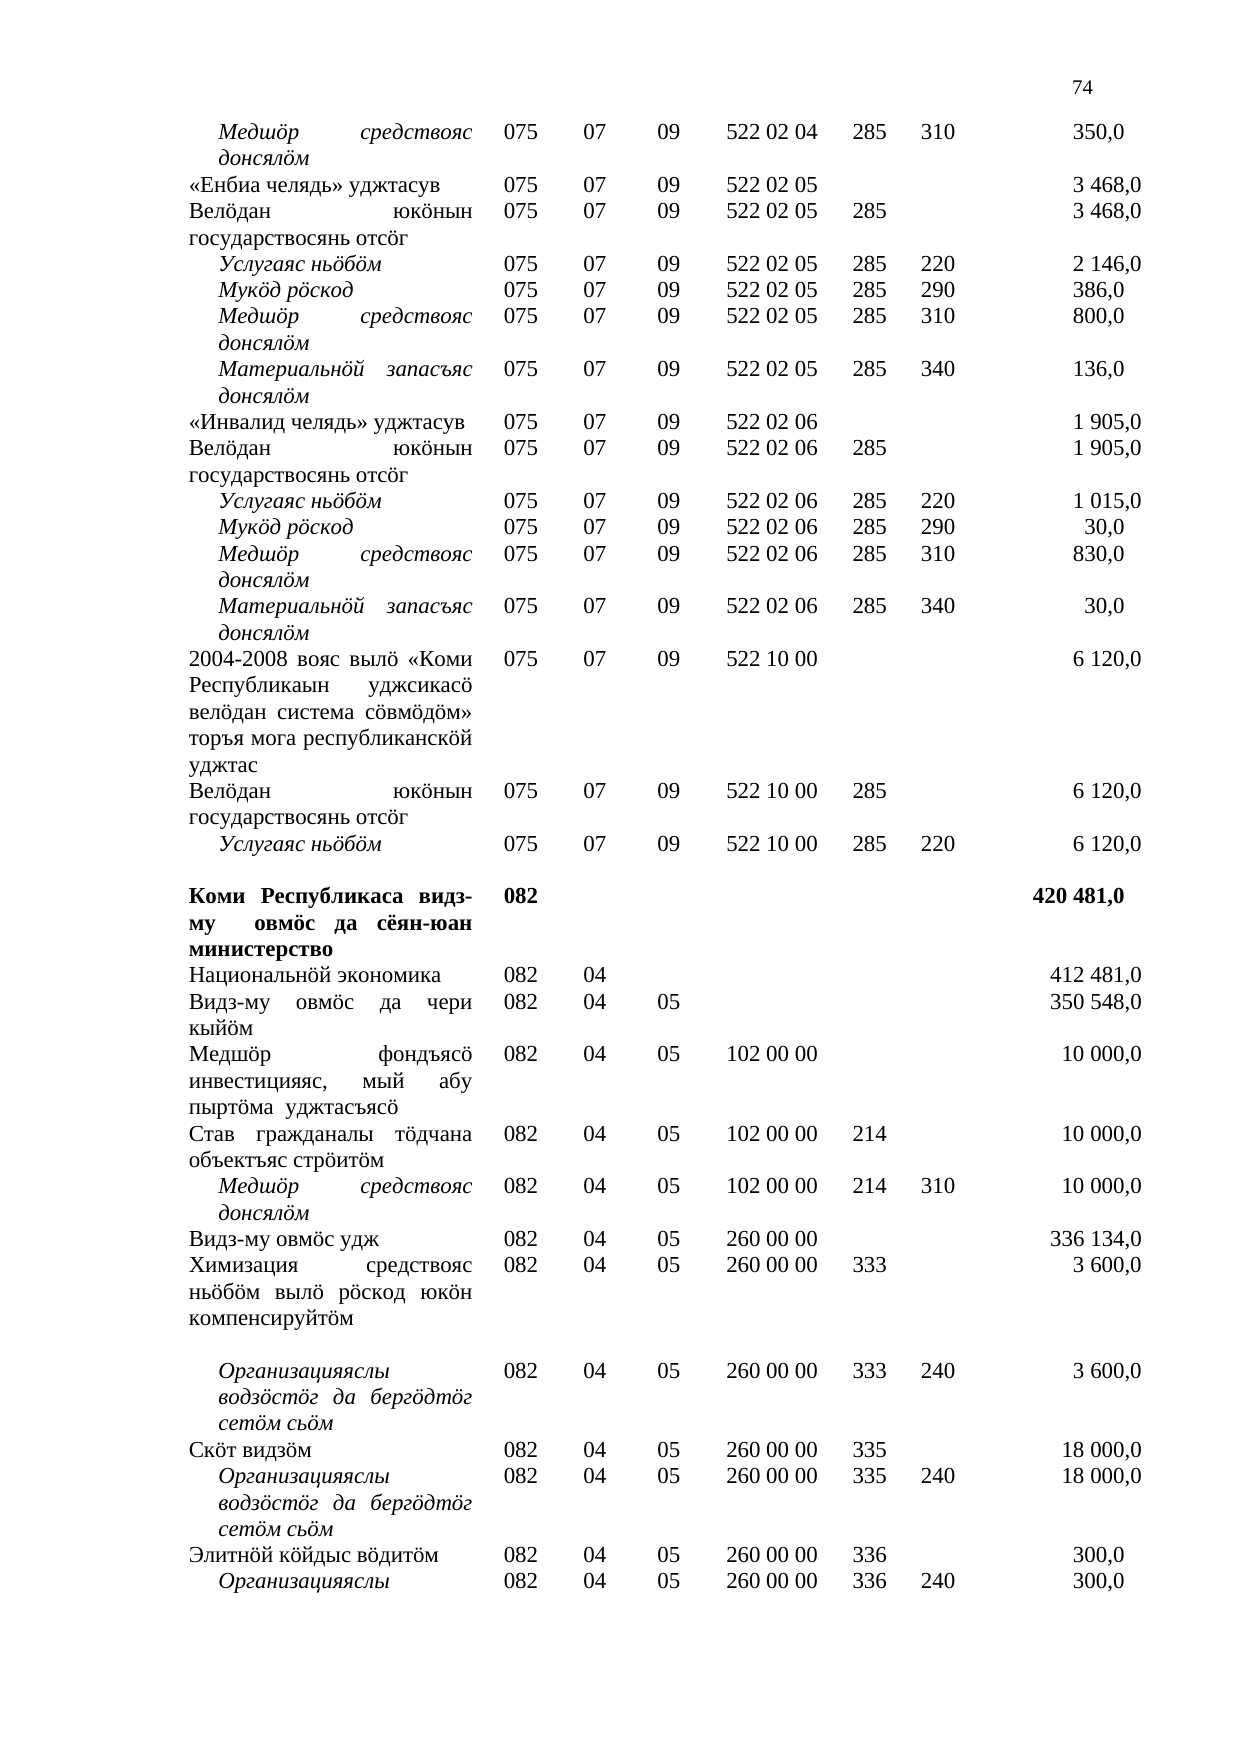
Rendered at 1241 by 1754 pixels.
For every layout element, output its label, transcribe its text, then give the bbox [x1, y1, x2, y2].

table_cell 075 [484, 830, 558, 856]
table_cell 336 [838, 1568, 901, 1594]
table_cell 522 02 06 [705, 514, 838, 540]
table_cell 04 [558, 1251, 631, 1357]
table_cell 1 905,0 [975, 434, 1153, 487]
table_cell Велöдан юкöнын государствосянь отсöг [177, 777, 484, 830]
table_cell [558, 883, 631, 961]
table_cell 09 [631, 276, 705, 303]
table_cell 04 [558, 1041, 631, 1119]
table_cell 07 [558, 540, 631, 592]
table_cell 04 [558, 961, 631, 988]
table_cell [901, 988, 974, 1041]
table_cell 05 [631, 1436, 705, 1462]
table_cell Мукöд рöскод [177, 276, 484, 303]
table_cell 05 [631, 1568, 705, 1594]
table_cell 214 [838, 1172, 901, 1225]
table_cell 082 [484, 1436, 558, 1462]
table_cell 07 [558, 355, 631, 408]
table_cell [838, 645, 901, 777]
table_cell [901, 1120, 974, 1172]
table_cell 07 [558, 514, 631, 540]
table_cell 290 [901, 514, 974, 540]
table_cell [901, 856, 974, 882]
table_cell 09 [631, 250, 705, 276]
table_cell [901, 1251, 974, 1357]
table_cell 285 [838, 118, 901, 171]
table_cell Велöдан юкöнын государствосянь отсöг [177, 434, 484, 487]
table_cell 260 00 00 [705, 1225, 838, 1251]
table_cell 340 [901, 593, 974, 645]
table_cell 04 [558, 1120, 631, 1172]
table_cell 05 [631, 1225, 705, 1251]
table_cell 082 [484, 1462, 558, 1541]
table_cell 05 [631, 1541, 705, 1568]
table_cell [901, 1225, 974, 1251]
table_cell 082 [484, 1172, 558, 1225]
table_cell [838, 988, 901, 1041]
table_cell 05 [631, 1120, 705, 1172]
table_cell 075 [484, 540, 558, 592]
table_cell Видз-му овмöс да чери кыйöм [177, 988, 484, 1041]
table_cell 07 [558, 408, 631, 434]
table_cell 075 [484, 303, 558, 355]
table_cell Организацияяслы водзöстöг да бергöдтöг сетöм сьöм [177, 1462, 484, 1541]
table_cell 04 [558, 1436, 631, 1462]
table_cell 285 [838, 593, 901, 645]
table_cell [705, 856, 838, 882]
table_cell 522 10 00 [705, 777, 838, 830]
table_cell 830,0 [975, 540, 1153, 592]
table_cell 260 00 00 [705, 1568, 838, 1594]
table_cell 075 [484, 355, 558, 408]
table_cell [901, 1541, 974, 1568]
table_cell 04 [558, 1172, 631, 1225]
table_cell 3 468,0 [975, 197, 1153, 250]
table_cell 310 [901, 118, 974, 171]
table_cell 3 600,0 [975, 1357, 1153, 1436]
table_cell 18 000,0 [975, 1436, 1153, 1462]
table_cell 214 [838, 1120, 901, 1172]
table_cell 350,0 [975, 118, 1153, 171]
table_cell «Енбиа челядь» уджтасув [177, 171, 484, 197]
table_cell 30,0 [975, 593, 1153, 645]
table_cell 300,0 [975, 1568, 1153, 1594]
table_cell 335 [838, 1462, 901, 1541]
table_cell 07 [558, 118, 631, 171]
table_cell Велöдан юкöнын государствосянь отсöг [177, 197, 484, 250]
table_cell [975, 856, 1153, 882]
table_cell [901, 408, 974, 434]
table_cell 300,0 [975, 1541, 1153, 1568]
table_cell 09 [631, 514, 705, 540]
table_cell 09 [631, 487, 705, 513]
table_cell 102 00 00 [705, 1041, 838, 1119]
table_cell Химизация средствояс ньöбöм вылö рöскод юкöн компенсируйтöм [177, 1251, 484, 1357]
table_cell 075 [484, 777, 558, 830]
table_cell 07 [558, 197, 631, 250]
table_cell 285 [838, 197, 901, 250]
table_cell 09 [631, 355, 705, 408]
table_cell 220 [901, 250, 974, 276]
table_cell [901, 777, 974, 830]
table_cell «Инвалид челядь» уджтасув [177, 408, 484, 434]
table_cell 09 [631, 118, 705, 171]
table_cell Материальнöй запасъяс донсялöм [177, 355, 484, 408]
table_cell 082 [484, 1120, 558, 1172]
table_cell 082 [484, 1541, 558, 1568]
table_cell 04 [558, 1225, 631, 1251]
table_cell 04 [558, 1462, 631, 1541]
table_cell [558, 856, 631, 882]
table_cell 6 120,0 [975, 777, 1153, 830]
table_cell 05 [631, 1172, 705, 1225]
table_cell [838, 171, 901, 197]
table_cell 335 [838, 1436, 901, 1462]
table_cell 522 02 05 [705, 355, 838, 408]
table_cell 3 600,0 [975, 1251, 1153, 1357]
table_cell 09 [631, 593, 705, 645]
table_cell 07 [558, 645, 631, 777]
table_cell 082 [484, 1225, 558, 1251]
table_cell 3 468,0 [975, 171, 1153, 197]
table_cell 285 [838, 355, 901, 408]
table_cell 220 [901, 487, 974, 513]
table_cell 336 [838, 1541, 901, 1568]
table_cell Услугаяс ньöбöм [177, 830, 484, 856]
table_cell [901, 1436, 974, 1462]
table_cell 05 [631, 1357, 705, 1436]
table_cell 102 00 00 [705, 1120, 838, 1172]
table_cell 285 [838, 276, 901, 303]
table_cell 082 [484, 1357, 558, 1436]
table_cell [901, 434, 974, 487]
table_cell [901, 883, 974, 961]
table_cell [838, 1225, 901, 1251]
table_cell 6 120,0 [975, 645, 1153, 777]
table_cell 522 10 00 [705, 830, 838, 856]
table_cell 10 000,0 [975, 1041, 1153, 1119]
table_cell 260 00 00 [705, 1462, 838, 1541]
table_cell 1 015,0 [975, 487, 1153, 513]
table_cell 260 00 00 [705, 1541, 838, 1568]
table_cell 285 [838, 830, 901, 856]
table_cell 220 [901, 830, 974, 856]
table_cell Став гражданалы тöдчана объектъяс стрöитöм [177, 1120, 484, 1172]
table_cell 07 [558, 171, 631, 197]
table_cell 04 [558, 1568, 631, 1594]
table_cell 285 [838, 514, 901, 540]
table_cell 04 [558, 1357, 631, 1436]
table_cell Коми Республикаса видз-му овмöс да сёян-юан министерство [177, 883, 484, 961]
table_cell 350 548,0 [975, 988, 1153, 1041]
table_cell 082 [484, 883, 558, 961]
table_cell 07 [558, 276, 631, 303]
table_cell [177, 856, 484, 882]
table_cell 082 [484, 1251, 558, 1357]
table_cell [901, 171, 974, 197]
table_cell 07 [558, 303, 631, 355]
table_cell [631, 961, 705, 988]
table_cell 09 [631, 408, 705, 434]
table_cell 075 [484, 118, 558, 171]
table_cell 30,0 [975, 514, 1153, 540]
table_cell 522 02 06 [705, 593, 838, 645]
table_cell 09 [631, 303, 705, 355]
table_cell 082 [484, 961, 558, 988]
table_cell 10 000,0 [975, 1120, 1153, 1172]
table_cell 1 905,0 [975, 408, 1153, 434]
table_cell 240 [901, 1568, 974, 1594]
table_cell 075 [484, 593, 558, 645]
table_cell Медшöр фондъясö инвестицияяс, мый абу пыртöма уджтасъясö [177, 1041, 484, 1119]
table_cell 420 481,0 [975, 883, 1153, 961]
table_cell Услугаяс ньöбöм [177, 250, 484, 276]
table_cell 07 [558, 830, 631, 856]
table_cell [631, 883, 705, 961]
table_cell 05 [631, 1251, 705, 1357]
table_cell 05 [631, 1462, 705, 1541]
table_cell 522 02 05 [705, 276, 838, 303]
table_cell 522 02 04 [705, 118, 838, 171]
table_cell 075 [484, 487, 558, 513]
table_cell 07 [558, 250, 631, 276]
table_cell 09 [631, 171, 705, 197]
table_cell 075 [484, 197, 558, 250]
table_cell 333 [838, 1357, 901, 1436]
table_cell 07 [558, 777, 631, 830]
table_cell [901, 645, 974, 777]
table_cell Медшöр средствояс донсялöм [177, 118, 484, 171]
table_cell 04 [558, 1541, 631, 1568]
table_cell 310 [901, 1172, 974, 1225]
table_cell 522 02 05 [705, 303, 838, 355]
table_cell 075 [484, 434, 558, 487]
table_cell Услугаяс ньöбöм [177, 487, 484, 513]
table_cell 2 146,0 [975, 250, 1153, 276]
table_cell 102 00 00 [705, 1172, 838, 1225]
table_cell [838, 883, 901, 961]
table_cell 075 [484, 276, 558, 303]
table_cell 07 [558, 434, 631, 487]
table_cell 240 [901, 1357, 974, 1436]
table_cell 285 [838, 434, 901, 487]
table_cell 260 00 00 [705, 1251, 838, 1357]
table_cell 522 02 06 [705, 434, 838, 487]
table_cell 285 [838, 250, 901, 276]
table_cell 310 [901, 303, 974, 355]
table_cell 10 000,0 [975, 1172, 1153, 1225]
table_cell 04 [558, 988, 631, 1041]
table_cell 285 [838, 540, 901, 592]
table_cell 6 120,0 [975, 830, 1153, 856]
table_cell Организацияяслы водзöстöг да бергöдтöг сетöм сьöм [177, 1357, 484, 1436]
table_cell 522 10 00 [705, 645, 838, 777]
table_cell Видз-му овмöс удж [177, 1225, 484, 1251]
table_cell 136,0 [975, 355, 1153, 408]
table_cell [631, 856, 705, 882]
table_cell 09 [631, 434, 705, 487]
table_cell Мукöд рöскод [177, 514, 484, 540]
table_cell 082 [484, 988, 558, 1041]
table_cell [838, 961, 901, 988]
table_cell 800,0 [975, 303, 1153, 355]
table_cell 522 02 05 [705, 250, 838, 276]
table_cell Скöт видзöм [177, 1436, 484, 1462]
table_cell 075 [484, 408, 558, 434]
table_cell 075 [484, 514, 558, 540]
table_cell 386,0 [975, 276, 1153, 303]
table_cell 18 000,0 [975, 1462, 1153, 1541]
table_cell 285 [838, 303, 901, 355]
table_cell 522 02 05 [705, 197, 838, 250]
table_cell 522 02 06 [705, 487, 838, 513]
table_cell 09 [631, 830, 705, 856]
table_cell 260 00 00 [705, 1436, 838, 1462]
table_cell [705, 883, 838, 961]
table_cell [705, 988, 838, 1041]
table_cell 290 [901, 276, 974, 303]
table_cell 310 [901, 540, 974, 592]
table_cell [901, 961, 974, 988]
table_cell 522 02 06 [705, 408, 838, 434]
table_cell 075 [484, 171, 558, 197]
table_cell [838, 408, 901, 434]
table_cell 07 [558, 487, 631, 513]
table_cell [484, 856, 558, 882]
table_cell [901, 1041, 974, 1119]
table_cell Медшöр средствояс донсялöм [177, 1172, 484, 1225]
table_cell Материальнöй запасъяс донсялöм [177, 593, 484, 645]
table_cell 340 [901, 355, 974, 408]
table_cell Национальнöй экономика [177, 961, 484, 988]
table_cell 075 [484, 645, 558, 777]
table_cell 09 [631, 197, 705, 250]
table_cell [901, 197, 974, 250]
table_cell [838, 856, 901, 882]
table_cell 285 [838, 487, 901, 513]
table_cell 522 02 06 [705, 540, 838, 592]
table_cell 240 [901, 1462, 974, 1541]
table_cell 09 [631, 777, 705, 830]
table_cell 09 [631, 540, 705, 592]
table_cell 05 [631, 1041, 705, 1119]
table_cell [705, 961, 838, 988]
table_cell 336 134,0 [975, 1225, 1153, 1251]
table_cell Элитнöй кöйдыс вöдитöм [177, 1541, 484, 1568]
table_cell 082 [484, 1041, 558, 1119]
table_cell Медшöр средствояс донсялöм [177, 303, 484, 355]
table_cell 09 [631, 645, 705, 777]
table_cell 285 [838, 777, 901, 830]
table_cell 2004-2008 вояс вылö «Коми Республикаын уджсикасö велöдан система сöвмöдöм» торъя мога республиканскöй уджтас [177, 645, 484, 777]
table_cell Медшöр средствояс донсялöм [177, 540, 484, 592]
table_cell 05 [631, 988, 705, 1041]
table_cell 07 [558, 593, 631, 645]
table_cell 260 00 00 [705, 1357, 838, 1436]
table_cell Организацияяслы [177, 1568, 484, 1594]
table_cell 522 02 05 [705, 171, 838, 197]
table_cell 075 [484, 250, 558, 276]
table_cell [838, 1041, 901, 1119]
table_cell 333 [838, 1251, 901, 1357]
table_cell 082 [484, 1568, 558, 1594]
table_cell 412 481,0 [975, 961, 1153, 988]
